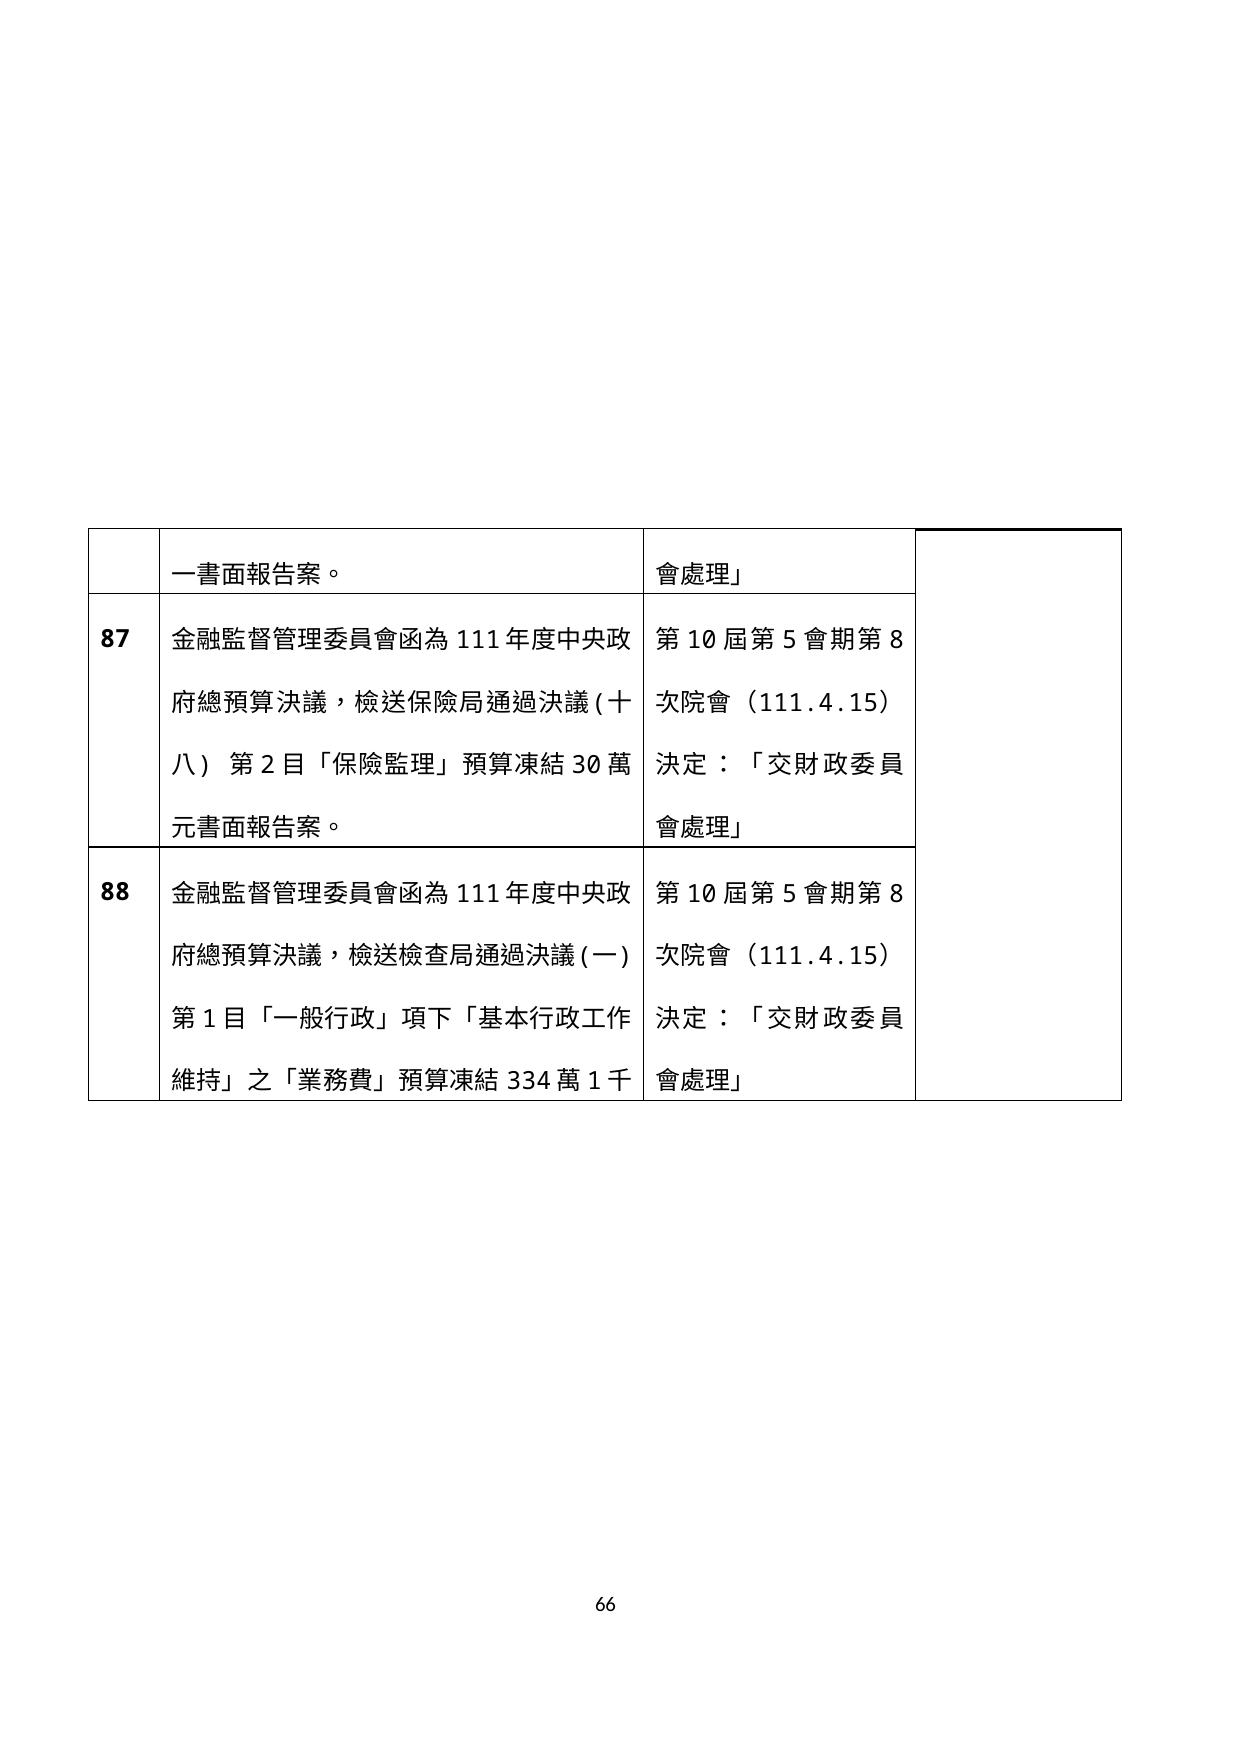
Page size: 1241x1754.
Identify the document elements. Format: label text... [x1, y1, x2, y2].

table_cell 會處理」 [644, 529, 915, 593]
table_cell [89, 594, 159, 846]
table_cell 第10屆第5會期第8次院會（111.4.15）決定：「交財政委員會處理」 [644, 848, 915, 1099]
table_cell [916, 531, 1121, 1099]
table_cell 金融監督管理委員會函為111年度中央政府總預算決議，檢送檢查局通過決議(一) 第1目「一般行政」項下「基本行政工作維持」之「業務費」預算凍結334萬1千 [160, 848, 643, 1099]
table_cell 第10屆第5會期第8次院會（111.4.15）決定：「交財政委員會處理」 [644, 594, 915, 846]
table_cell [89, 529, 159, 593]
table_cell [89, 848, 159, 1099]
table_cell 金融監督管理委員會函為111年度中央政府總預算決議，檢送保險局通過決議(十八) 第2目「保險監理」預算凍結30萬元書面報告案。 [160, 594, 643, 846]
table_cell 一書面報告案。 [160, 529, 643, 593]
